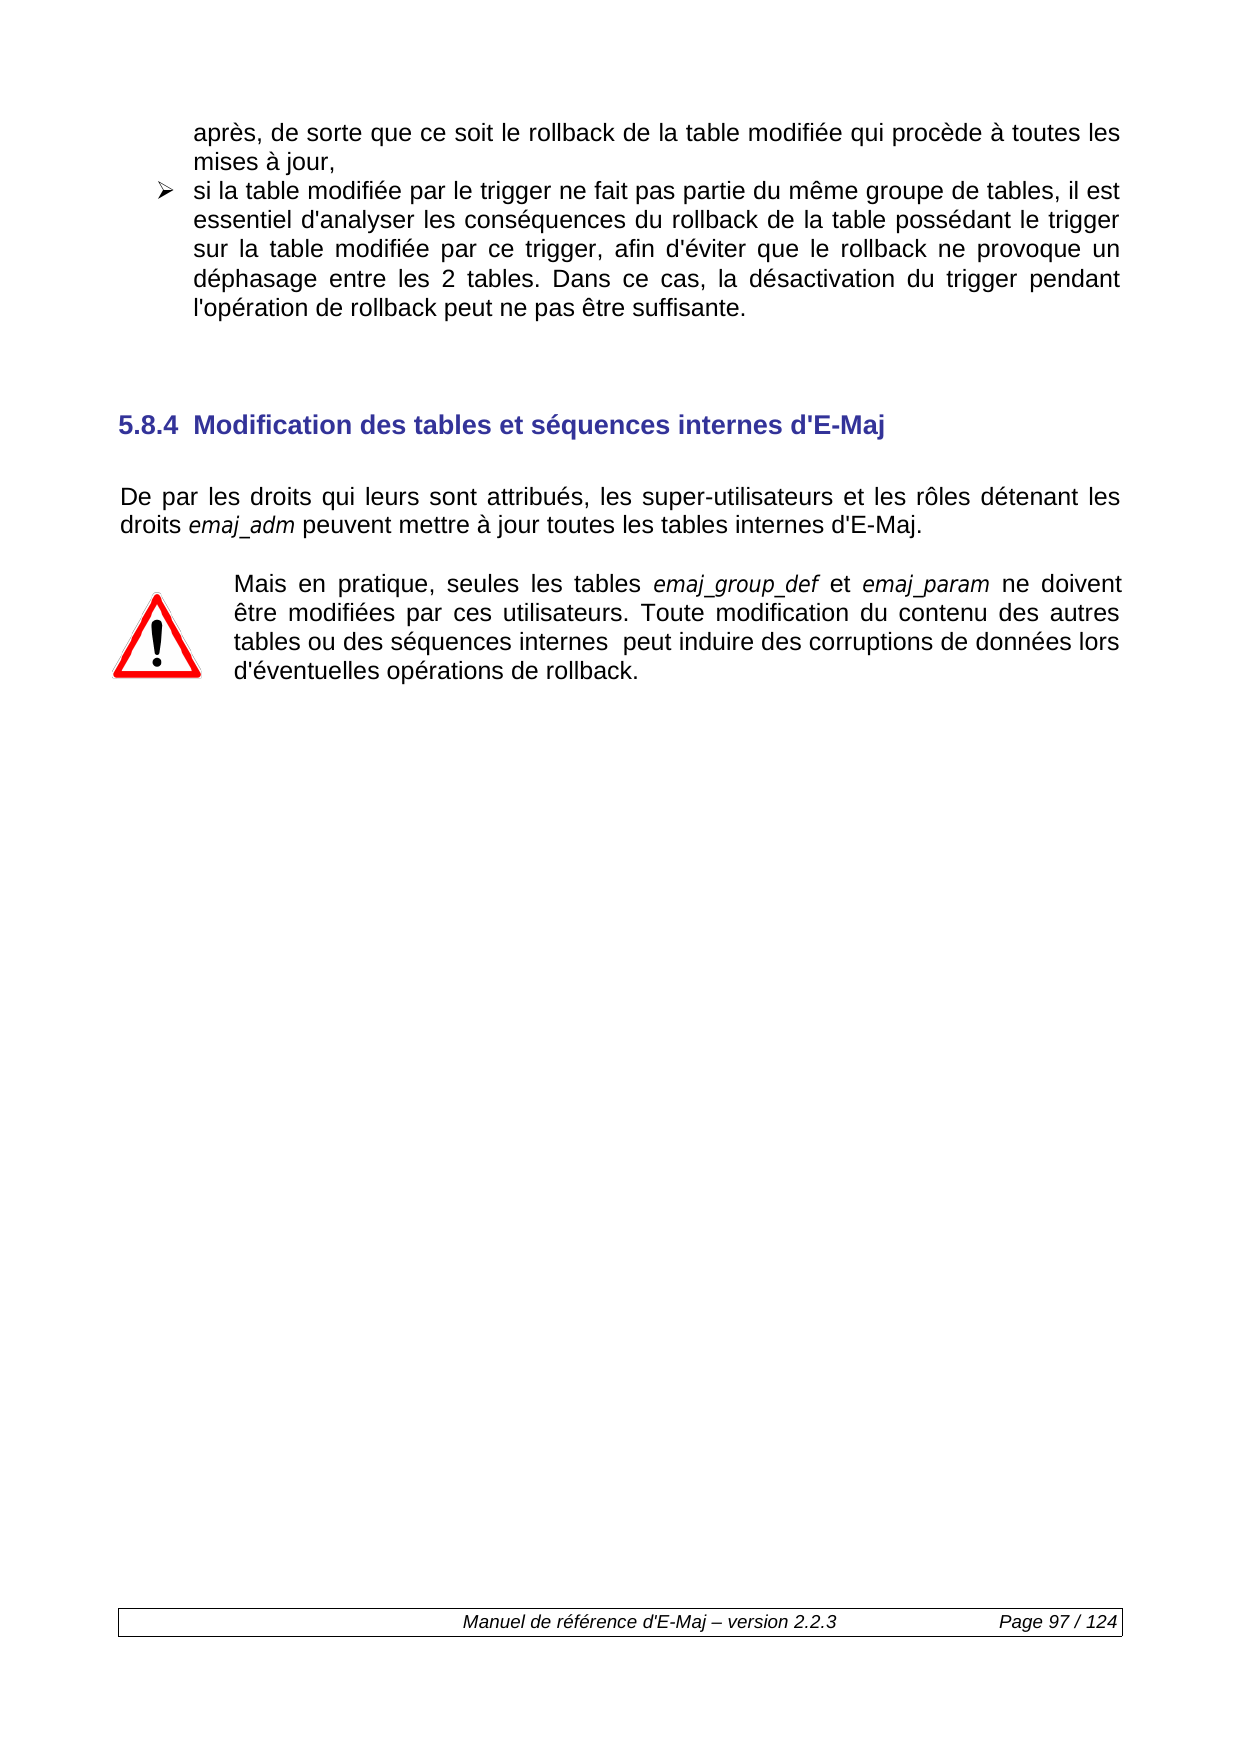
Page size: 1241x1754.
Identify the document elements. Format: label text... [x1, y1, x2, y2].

subtitle Modification des tables et séquences internes d'E-Maj [118, 409, 1122, 440]
list si la table modifiée par le trigger ne fait pas partie du même groupe de tables, il est essentiel d'analyser les conséquences du rollback de la table possédant le trigger sur la table modifiée par ce trigger, afin d'éviter que le rollback ne provoque un déphasage entre les 2 tables. Dans ce cas, la désactivation du trigger pendant l'opération de rollback peut ne pas être suffisante. [156, 176, 1122, 322]
text Mais en pratique, seules les tables emaj_group_def et emaj_param ne doivent être modifiées par ces utilisateurs. Toute modification du contenu des autres tables ou des séquences internes peut induire des corruptions de données lors d'éventuelles opérations de rollback. [234, 568, 1122, 685]
picture [112, 592, 202, 679]
list après, de sorte que ce soit le rollback de la table modifiée qui procède à toutes les mises à jour, [156, 118, 1122, 176]
text De par les droits qui leurs sont attribués, les super-utilisateurs et les rôles détenant les droits emaj_adm peuvent mettre à jour toutes les tables internes d'E-Maj. [120, 481, 1122, 539]
